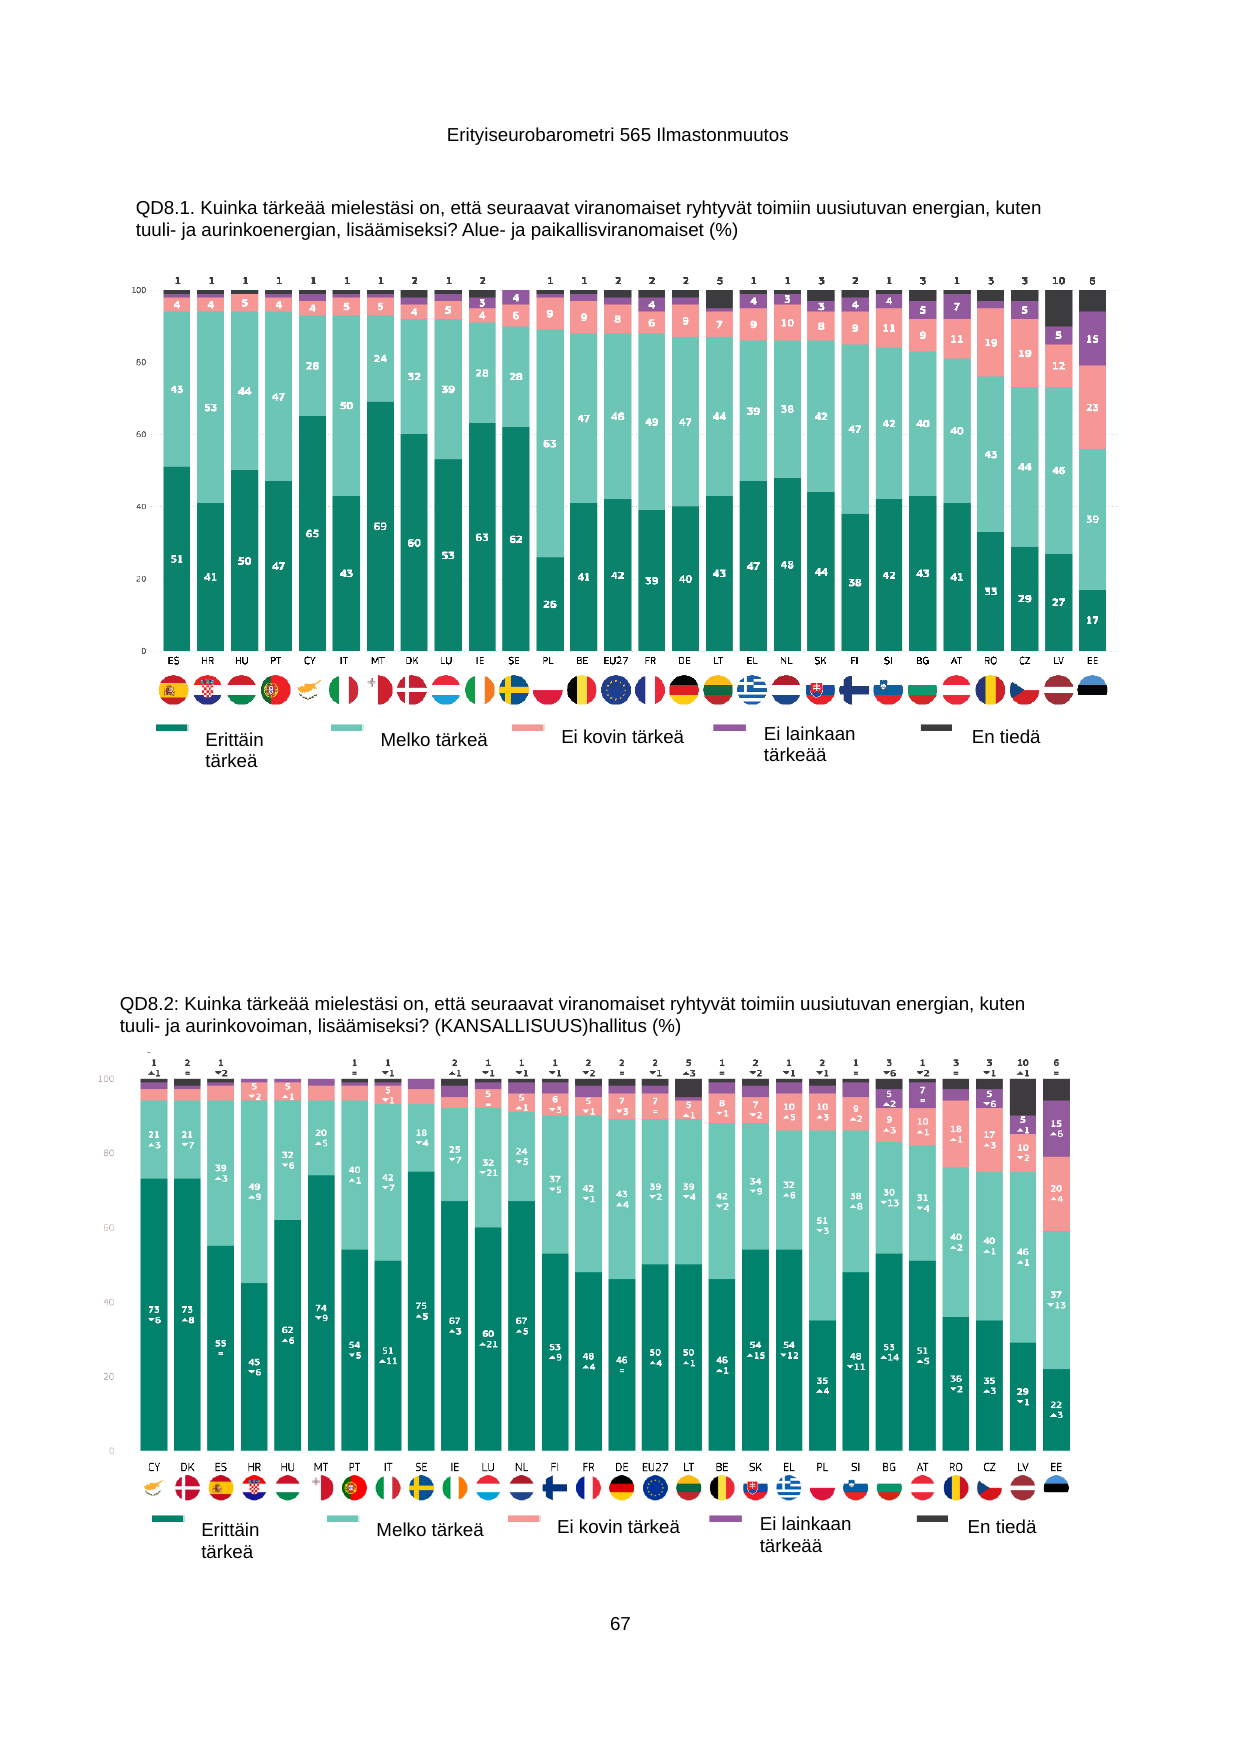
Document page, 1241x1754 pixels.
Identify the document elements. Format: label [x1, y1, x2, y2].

picture [146, 1513, 954, 1524]
picture [150, 722, 958, 733]
picture [115, 269, 1119, 712]
picture [93, 1052, 1086, 1511]
